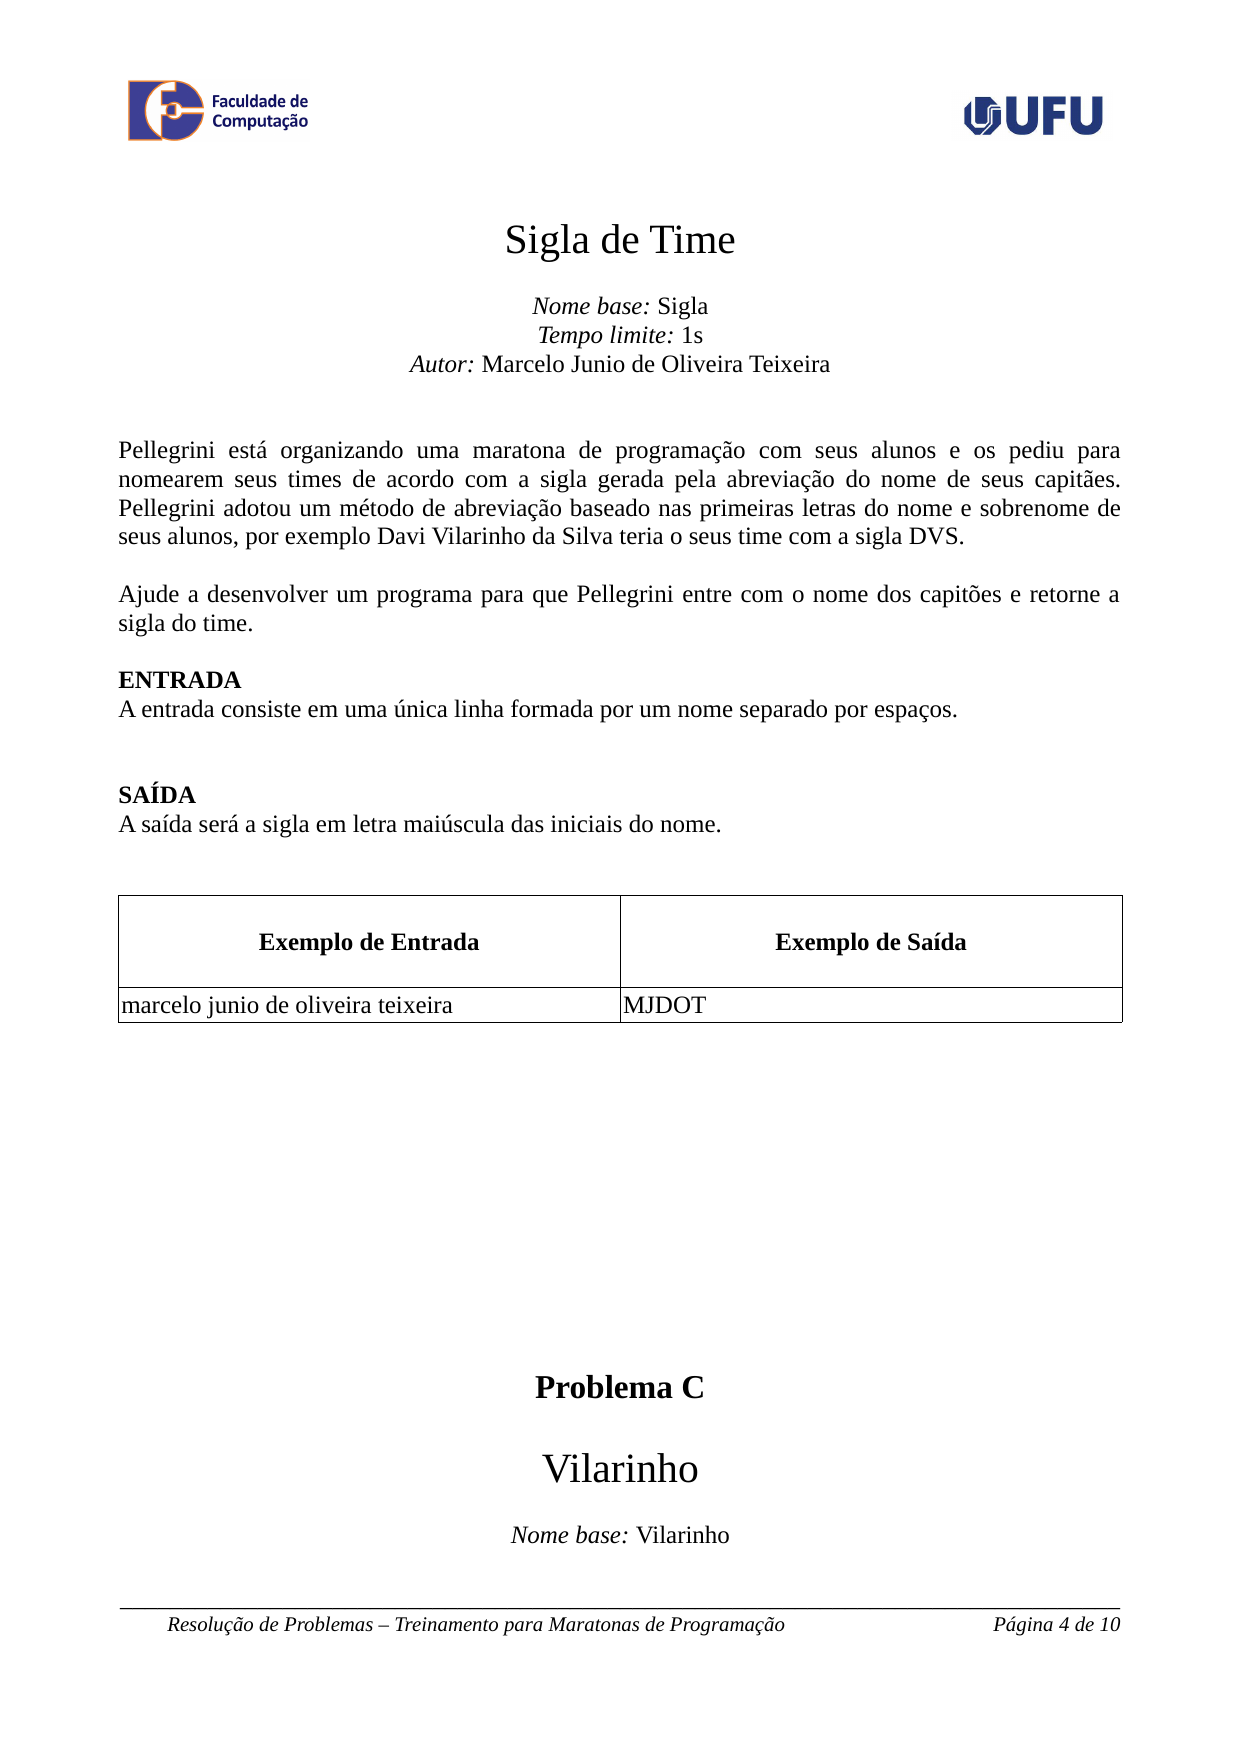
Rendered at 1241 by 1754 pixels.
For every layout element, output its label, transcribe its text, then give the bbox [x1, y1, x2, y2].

text Vilarinho [118, 1444, 1122, 1492]
text Pellegrini está organizando uma maratona de programação com seus alunos e os pediu para nomearem seus times de acordo com a sigla gerada pela abreviação do nome de seus capitães. Pellegrini adotou um método de abreviação baseado nas primeiras letras do nome e sobrenome de seus alunos, por exemplo Davi Vilarinho da Silva teria o seus time com a sigla DVS. [118, 435, 1122, 550]
text A saída será a sigla em letra maiúscula das iniciais do nome. [118, 809, 1122, 838]
table_cell MJDOT [621, 988, 1122, 1022]
text A entrada consiste em uma única linha formada por um nome separado por espaços. [118, 694, 1122, 723]
table_header Exemplo de Entrada [119, 896, 620, 987]
text Nome base: Sigla [118, 291, 1122, 320]
picture [950, 90, 1113, 141]
table_header Exemplo de Saída [621, 896, 1122, 987]
text Tempo limite: 1s [118, 320, 1122, 349]
text Ajude a desenvolver um programa para que Pellegrini entre com o nome dos capitões e retorne a sigla do time. [118, 579, 1122, 636]
text Sigla de Time [118, 215, 1122, 263]
table_cell marcelo junio de oliveira teixeira [119, 988, 620, 1022]
text ENTRADA [118, 665, 1122, 694]
text Problema C [118, 1367, 1122, 1405]
text Nome base: Vilarinho [118, 1520, 1122, 1549]
picture [126, 79, 310, 142]
text Autor: Marcelo Junio de Oliveira Teixeira [118, 349, 1122, 378]
text SAÍDA [118, 780, 1122, 809]
